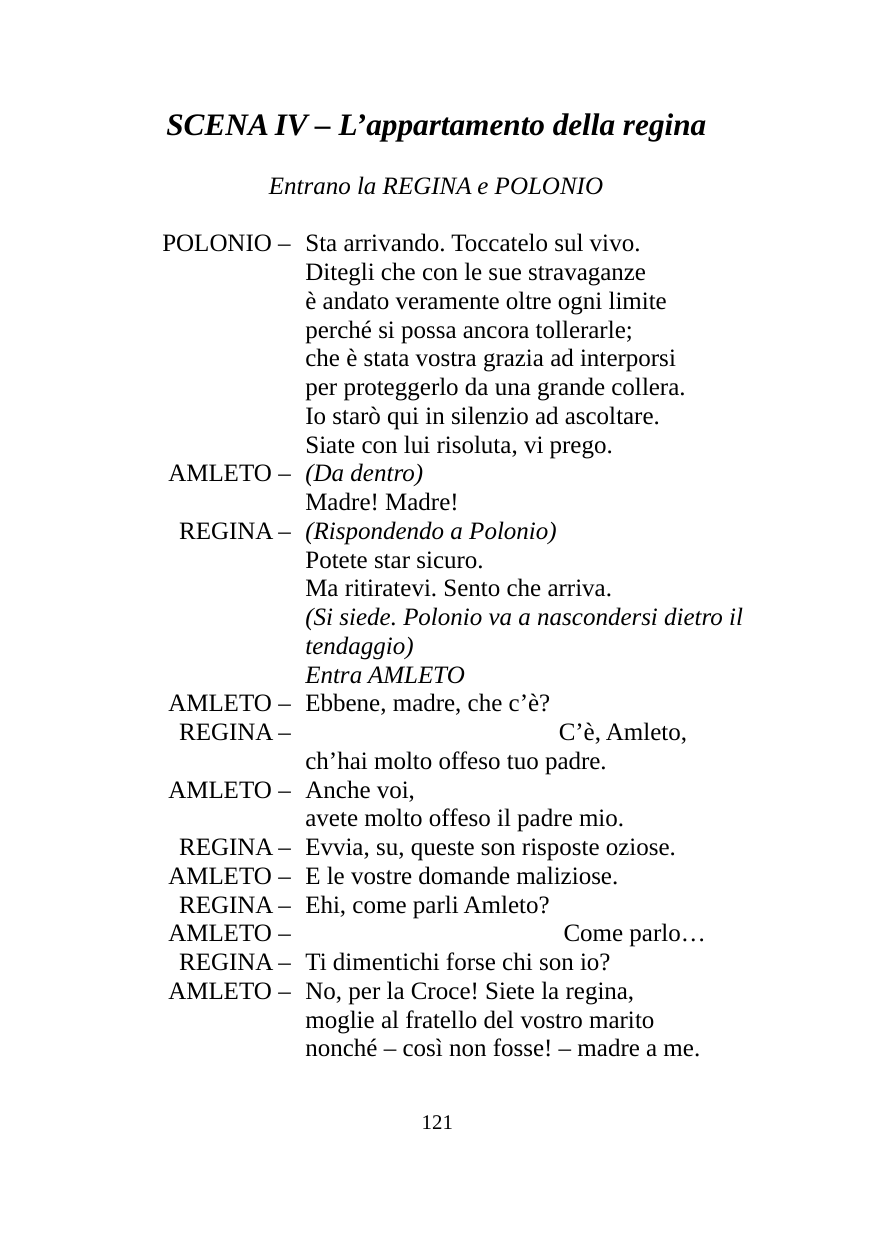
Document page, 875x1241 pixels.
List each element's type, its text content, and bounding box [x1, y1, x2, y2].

table_cell Ti dimentichi forse chi son io? [298, 947, 768, 976]
table_cell AMLETO – [106, 919, 298, 947]
table_cell [298, 919, 556, 947]
table_cell Anche voi, avete molto offeso il padre mio. [298, 775, 768, 832]
table_cell REGINA – [106, 516, 298, 688]
table_cell REGINA – [106, 947, 298, 976]
table_cell AMLETO – [106, 976, 298, 1062]
table_cell Ehi, come parli Amleto? [298, 890, 768, 918]
subtitle SCENA IV – L’appartamento della regina [108, 106, 768, 142]
table_cell AMLETO – [106, 861, 298, 890]
table_cell AMLETO – [106, 689, 298, 717]
table_cell Come parlo… [556, 919, 768, 947]
text Entrano la REGINA e POLONIO [106, 171, 768, 200]
table_cell Evvia, su, queste son risposte oziose. [298, 832, 768, 861]
table_cell (Da dentro) Madre! Madre! [298, 459, 768, 516]
table_cell ch’hai molto offeso tuo padre. [298, 746, 768, 775]
table_cell Ebbene, madre, che c’è? [298, 689, 768, 717]
table_cell E le vostre domande maliziose. [298, 861, 768, 890]
table_header POLONIO – [106, 229, 298, 458]
table_cell REGINA – [106, 890, 298, 918]
table_cell No, per la Croce! Siete la regina, moglie al fratello del vostro marito nonché – così non fosse! – madre a me. [298, 976, 768, 1062]
table_cell [298, 717, 551, 746]
table_cell AMLETO – [106, 459, 298, 516]
table_header Sta arrivando. Toccatelo sul vivo. Ditegli che con le sue stravaganze è andato veramente oltre ogni limite perché si possa ancora tollerarle; che è stata vostra grazia ad interporsi per proteggerlo da una grande collera. Io starò qui in silenzio ad ascoltare. Siate con lui risoluta, vi prego. [298, 229, 768, 458]
table_cell C’è, Amleto, [551, 717, 768, 746]
table_cell REGINA – [106, 717, 298, 775]
table_cell REGINA – [106, 832, 298, 861]
table_cell (Rispondendo a Polonio) Potete star sicuro. Ma ritiratevi. Sento che arriva. (Si siede. Polonio va a nascondersi dietro il tendaggio) Entra AMLETO [298, 516, 768, 688]
table_cell AMLETO – [106, 775, 298, 832]
